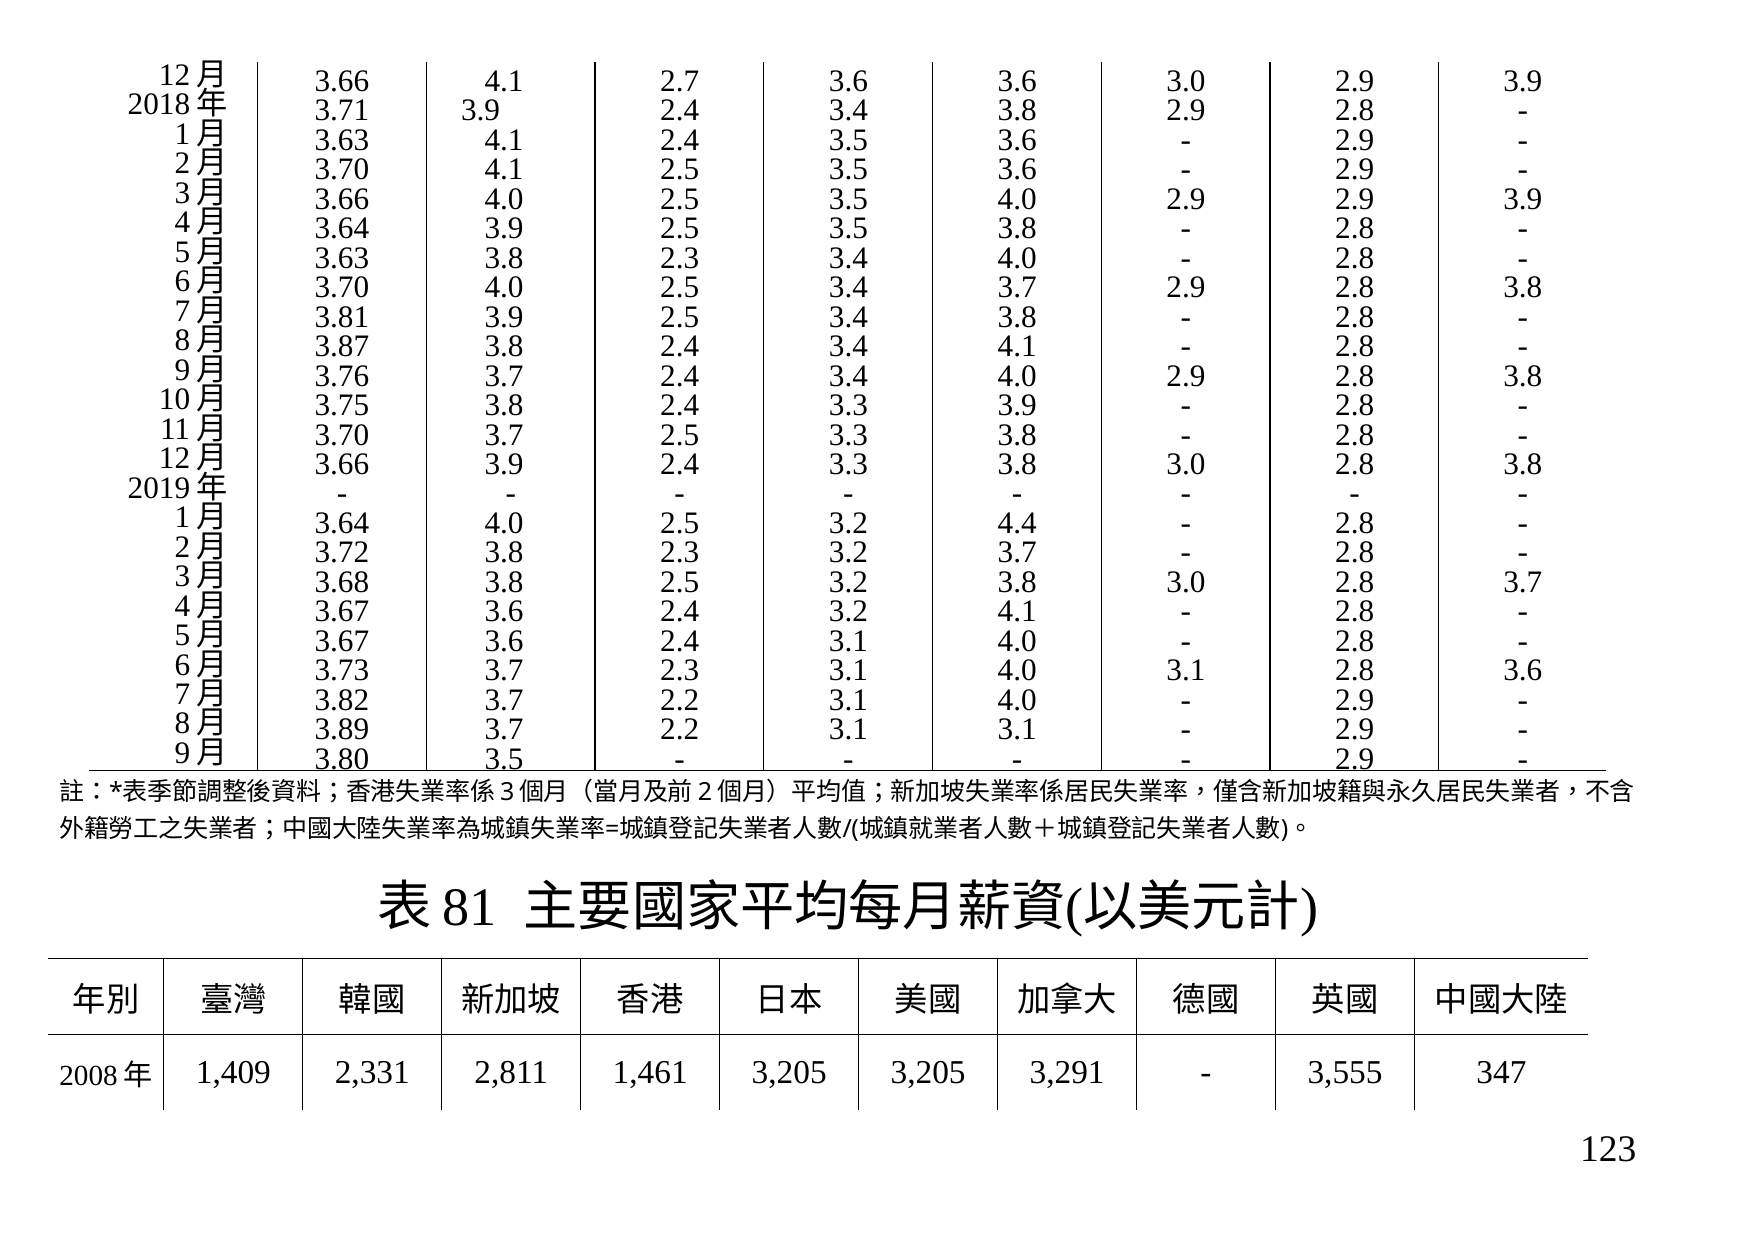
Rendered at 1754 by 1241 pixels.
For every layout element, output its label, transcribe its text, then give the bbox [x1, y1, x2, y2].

table_cell 3.70 [258, 150, 426, 180]
table_cell 2.8 [1271, 268, 1438, 298]
table_cell 7月 [89, 298, 257, 327]
table_cell 2.4 [596, 622, 763, 652]
table_cell 3.6 [1439, 652, 1606, 681]
table_cell 3.9 0 [933, 386, 1101, 416]
table_cell 2.5 [596, 268, 763, 298]
table_cell - [1102, 534, 1269, 563]
table_cell 2.8 [1271, 504, 1438, 534]
table_cell 2.9 [1102, 357, 1269, 386]
table_cell 2.8 [1271, 209, 1438, 239]
table_cell 2.5 [596, 416, 763, 445]
table_cell 2.9 [1271, 681, 1438, 711]
table_cell 2.9 [1271, 150, 1438, 180]
table_cell 3.7 [1439, 563, 1606, 593]
table_cell 3.80 [258, 740, 426, 769]
table_cell 2018年 [89, 91, 257, 121]
table_cell 4.0 [933, 622, 1101, 652]
table_cell 3月 [89, 563, 257, 593]
table_cell 8月 [89, 711, 257, 740]
table_cell 3.1 [1102, 652, 1269, 681]
table_cell - [1137, 1035, 1275, 1110]
table_header 加拿大 [998, 959, 1136, 1034]
table_cell 3月 [89, 180, 257, 209]
table_cell 1,409 [164, 1035, 302, 1110]
table_cell - [1102, 121, 1269, 150]
table_cell 3.63 [258, 239, 426, 268]
table_header 年別 [48, 959, 163, 1034]
table_cell 3.89 [258, 711, 426, 740]
table_cell 2.8 [1271, 445, 1438, 475]
table_cell - [1439, 622, 1606, 652]
table_cell 3.75 [258, 386, 426, 416]
table_header 中國大陸 [1415, 959, 1588, 1034]
table_cell 3.6 [427, 593, 594, 622]
table_cell 2.2 [596, 681, 763, 711]
table_cell 4.1 [427, 62, 594, 91]
table_cell 2.8 [1271, 534, 1438, 563]
table_cell 3,205 [859, 1035, 997, 1110]
table_cell - [1102, 740, 1269, 769]
table_cell - [1102, 209, 1269, 239]
table_cell 3.1 [764, 622, 932, 652]
table_cell 3.7 [427, 652, 594, 681]
table_cell - [1439, 740, 1606, 769]
table_cell 2008年 [48, 1035, 163, 1110]
table_cell 3.70 [258, 268, 426, 298]
table_cell 3.2 [764, 593, 932, 622]
table_cell 3.64 [258, 504, 426, 534]
table_cell 3.5 [764, 209, 932, 239]
table_cell 2.3 [596, 652, 763, 681]
table_cell - [1102, 327, 1269, 357]
table_cell 3.0 [1102, 563, 1269, 593]
table_cell 3.6 [764, 62, 932, 91]
table_cell 3.7 [427, 681, 594, 711]
table_cell 2.5 [596, 298, 763, 327]
table_cell 3.8 0 [933, 445, 1101, 475]
table_cell 9月 [89, 740, 257, 769]
table_cell 4.1 [427, 150, 594, 180]
table_cell 3.73 [258, 652, 426, 681]
table_cell 4月 [89, 209, 257, 239]
table_cell 2,331 [303, 1035, 441, 1110]
table_cell 2.5 [596, 180, 763, 209]
table_cell - [596, 740, 763, 769]
table_cell 3.9 [1439, 180, 1606, 209]
table_cell 2.4 [596, 593, 763, 622]
table_cell 4.0 0 [933, 357, 1101, 386]
table_cell 2.8 [1271, 357, 1438, 386]
table_header 美國 [859, 959, 997, 1034]
table_cell 4.0 [427, 180, 594, 209]
table_cell 2.9 [1271, 62, 1438, 91]
table_cell - [1102, 386, 1269, 416]
table_cell 3.8 [427, 386, 594, 416]
table_cell 3.66 [258, 180, 426, 209]
table_cell 3.6 0 [933, 150, 1101, 180]
table_cell - [1439, 150, 1606, 180]
table_cell 2.9 [1271, 711, 1438, 740]
table_cell - [1102, 150, 1269, 180]
table_cell 3.4 [764, 357, 932, 386]
table_cell 2月 [89, 150, 257, 180]
table_cell 2.4 [596, 327, 763, 357]
table_cell - [1439, 298, 1606, 327]
table_cell - [1439, 504, 1606, 534]
table_cell 3.4 [764, 239, 932, 268]
table_cell - [1102, 298, 1269, 327]
table_cell 3.76 [258, 357, 426, 386]
table_cell 3.4 [764, 268, 932, 298]
table_cell 4.4 [933, 504, 1101, 534]
table_cell 6月 [89, 268, 257, 298]
table_cell - [1102, 681, 1269, 711]
table_cell 3.64 [258, 209, 426, 239]
table_cell 3.8 [427, 327, 594, 357]
table_cell 3.8 0 [933, 416, 1101, 445]
table_cell 12月 [89, 62, 257, 91]
table_cell 3,205 [720, 1035, 858, 1110]
table_cell 2.4 [596, 91, 763, 121]
table_cell 3.8 [1439, 445, 1606, 475]
table_cell 2.3 [596, 534, 763, 563]
table_cell 6月 [89, 652, 257, 681]
table_cell 2019年 [89, 475, 257, 504]
table_cell 2.2 [596, 711, 763, 740]
table_cell 3.8 [427, 239, 594, 268]
table_cell 4.0 0 [1025, 189, 1033, 208]
table_cell 5月 [89, 622, 257, 652]
table_cell 3.63 [258, 121, 426, 150]
table_cell 3.5 [764, 150, 932, 180]
table_cell 7月 [89, 681, 257, 711]
table_cell 3.72 [258, 534, 426, 563]
table_cell 3.1 [764, 652, 932, 681]
table_cell 2.8 [1271, 593, 1438, 622]
table_cell - [933, 740, 1101, 769]
table_cell 3.3 [764, 445, 932, 475]
table_cell - [1102, 711, 1269, 740]
table_cell - [1102, 622, 1269, 652]
table_cell 3.4 [764, 327, 932, 357]
table_cell 3.66 [258, 62, 426, 91]
table_cell 3.0 [1102, 445, 1269, 475]
table_cell - [1439, 239, 1606, 268]
table_cell 3.8 [1439, 268, 1606, 298]
table_cell 3.7 [427, 357, 594, 386]
table_cell - [1102, 593, 1269, 622]
table_cell 3.5 [764, 180, 932, 209]
table_cell 4.0 [933, 681, 1101, 711]
table_cell 3.9 [1439, 62, 1606, 91]
table_cell 4.0 [933, 652, 1101, 681]
table_cell 4.0 [427, 504, 594, 534]
table_cell 2.5 [596, 504, 763, 534]
table_cell - [258, 475, 426, 504]
table_cell 3.2 [764, 534, 932, 563]
table_cell - [1439, 386, 1606, 416]
table_cell 3.7 [427, 711, 594, 740]
table_cell 2.7 [596, 62, 763, 91]
table_cell 4月 [89, 593, 257, 622]
table_cell 2.9 [1102, 268, 1269, 298]
table_cell - [764, 475, 932, 504]
table_cell 4.1 [933, 593, 1101, 622]
table_cell 2.4 [596, 121, 763, 150]
table_cell 1月 [89, 121, 257, 150]
table_cell 3.0 [1102, 62, 1269, 91]
table_header 香港 [581, 959, 719, 1034]
table_cell 3.66 [258, 445, 426, 475]
table_header 英國 [1276, 959, 1414, 1034]
table_cell 12月 [89, 445, 257, 475]
table_cell - [427, 475, 594, 504]
table_cell 3.8 [427, 563, 594, 593]
table_cell 2.4 [596, 386, 763, 416]
table_cell 3.81 [258, 298, 426, 327]
table_cell 2.5 [596, 563, 763, 593]
table_cell 3.8 [933, 563, 1101, 593]
table_cell 3.9 [427, 298, 594, 327]
table_cell 9月 [89, 357, 257, 386]
table_cell 2.3 [596, 239, 763, 268]
table_cell 4.1 [427, 121, 594, 150]
table_cell 2.8 [1271, 416, 1438, 445]
table_cell 3.8 [427, 534, 594, 563]
table_cell - [1439, 711, 1606, 740]
table_cell 3.6 [427, 622, 594, 652]
table_cell - [1439, 327, 1606, 357]
table_cell 3.71 [258, 91, 426, 121]
table_cell 4.0 0 [933, 180, 1101, 209]
table_cell 2.9 [1102, 180, 1269, 209]
table_cell - [1102, 475, 1269, 504]
table_cell 3.8 0 [933, 298, 1101, 327]
table_header 新加坡 [442, 959, 580, 1034]
table_cell 10月 [89, 386, 257, 416]
table_cell 3.67 [258, 622, 426, 652]
table_cell - [764, 740, 932, 769]
table_cell 3.9 [427, 445, 594, 475]
table_cell 2.8 [1271, 298, 1438, 327]
table_cell 1月 [89, 504, 257, 534]
text 註：*表季節調整後資料；香港失業率係3個月（當月及前2個月）平均值；新加坡失業率係居民失業率，僅含新加坡籍與永久居民失業者，不含外籍勞工之失業者；中國大陸失業率為城鎮失業率=城鎮登記失業者人數/(城鎮就業者人數＋城鎮登記失業者人數)。 [59, 771, 1636, 846]
table_cell 3.7 [427, 416, 594, 445]
table_cell 4.0 [427, 268, 594, 298]
table_cell 3.1 [764, 711, 932, 740]
table_cell 3.2 [764, 504, 932, 534]
table_cell 5月 [89, 239, 257, 268]
table_cell 2.4 [596, 445, 763, 475]
table_cell - [1439, 91, 1606, 121]
table_cell 3.8 [1439, 357, 1606, 386]
table_cell 3.3 [764, 386, 932, 416]
table_cell 4.0 0 [1025, 366, 1033, 385]
table_cell 3.87 [258, 327, 426, 357]
table_cell 3.8 0 [933, 209, 1101, 239]
table_cell 2.5 [596, 209, 763, 239]
subtitle 表81 主要國家平均每月薪資(以美元計) [59, 846, 1636, 958]
table_cell - [1439, 209, 1606, 239]
table_cell 3.70 [258, 416, 426, 445]
table_cell 3.9 [427, 91, 594, 121]
table_cell 3.7 [933, 534, 1101, 563]
table_cell 3.7 0 [933, 268, 1101, 298]
table_header 日本 [720, 959, 858, 1034]
table_cell 2.8 [1271, 327, 1438, 357]
table_header 韓國 [303, 959, 441, 1034]
table_cell 3.4 [764, 91, 932, 121]
table_cell 3.67 [258, 593, 426, 622]
table_cell - [1439, 416, 1606, 445]
table_cell - [1271, 475, 1438, 504]
table_cell - [1439, 475, 1606, 504]
table_cell 2.8 [1271, 91, 1438, 121]
table_cell 3.4 [764, 298, 932, 327]
table_cell 3.8 [933, 91, 1101, 121]
table_cell 2,811 [442, 1035, 580, 1110]
table_cell 3.68 [258, 563, 426, 593]
table_cell 2.9 [1271, 121, 1438, 150]
table_cell 2.9 [1102, 91, 1269, 121]
table_cell 3,555 [1276, 1035, 1414, 1110]
table_cell - [1102, 239, 1269, 268]
table_cell - [1102, 504, 1269, 534]
table_cell 3.3 [764, 416, 932, 445]
table_cell 3.2 [764, 563, 932, 593]
table_cell - [1102, 416, 1269, 445]
table_cell - [933, 475, 1101, 504]
table_cell 2.9 [1271, 740, 1438, 769]
table_cell 2.8 [1271, 563, 1438, 593]
table_cell - [1439, 593, 1606, 622]
table_cell 2.8 [1271, 386, 1438, 416]
table_cell - [1439, 121, 1606, 150]
table_cell 347 [1415, 1035, 1588, 1110]
table_cell 2.5 [596, 150, 763, 180]
table_cell 2.8 [1271, 622, 1438, 652]
table_cell 2.8 [1271, 239, 1438, 268]
table_cell 4.0 0 [933, 239, 1101, 268]
table_cell 4.1 0 [933, 327, 1101, 357]
table_header 臺灣 [164, 959, 302, 1034]
table_cell 8月 [89, 327, 257, 357]
table_cell 3.1 [933, 711, 1101, 740]
table_cell 2月 [89, 534, 257, 563]
table_cell 3.5 [764, 121, 932, 150]
table_cell 3.6 [933, 121, 1101, 150]
table_cell 2.8 [1271, 652, 1438, 681]
table_cell 3,291 [998, 1035, 1136, 1110]
table_cell 3.1 [764, 681, 932, 711]
table_cell - [1439, 681, 1606, 711]
table_cell - [1439, 534, 1606, 563]
table_cell 3.82 [258, 681, 426, 711]
table_cell - [596, 475, 763, 504]
table_cell 3.9 [427, 209, 594, 239]
table_header 德國 [1137, 959, 1275, 1034]
table_cell 3.5 [427, 740, 594, 769]
table_cell 1,461 [581, 1035, 719, 1110]
table_cell 2.4 [596, 357, 763, 386]
table_cell 4.0 0 [1025, 248, 1033, 267]
table_cell 11月 [89, 416, 257, 445]
table_cell 3.6 0 [933, 62, 1101, 91]
table_cell 2.9 [1271, 180, 1438, 209]
